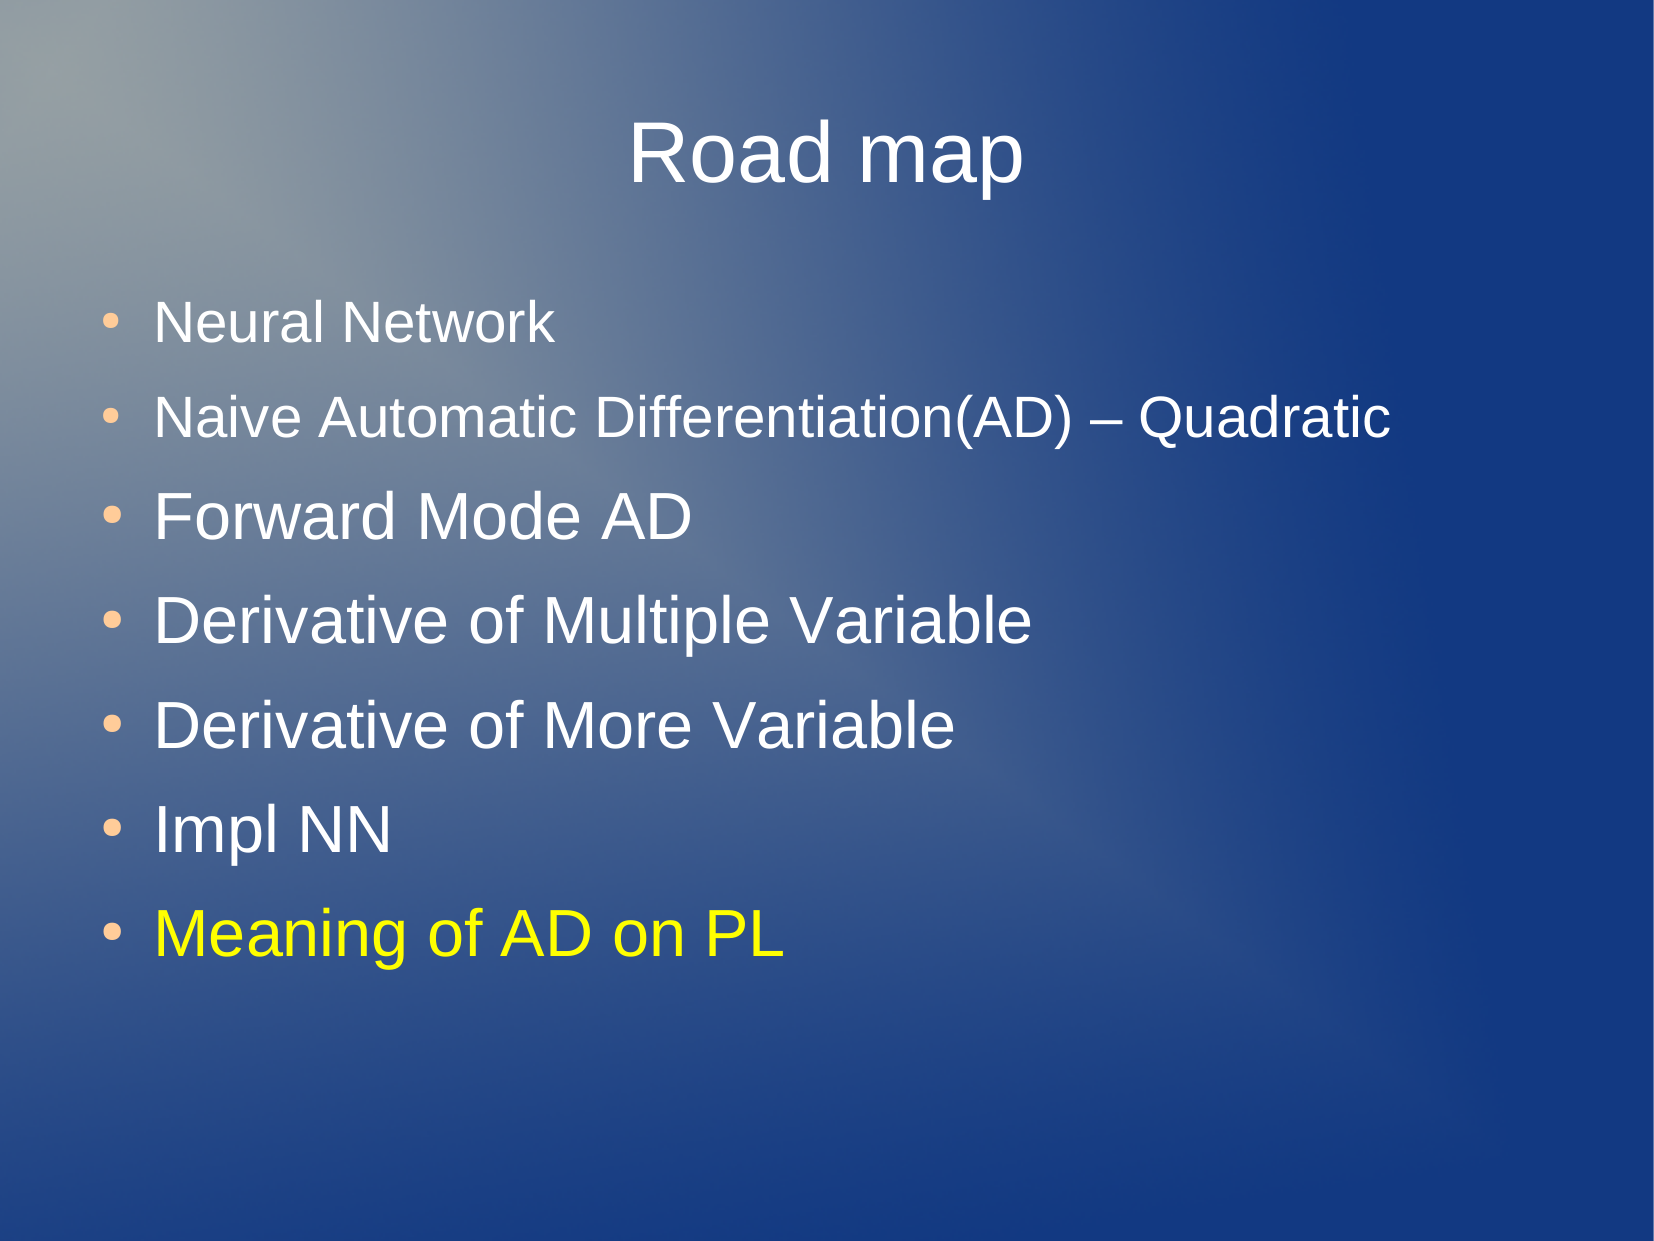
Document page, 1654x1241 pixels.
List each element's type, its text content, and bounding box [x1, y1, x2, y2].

title Road map [82, 49, 1571, 257]
picture [0, 0, 1654, 1241]
list Neural Network Naive Automatic Differentiation(AD) – Quadratic Forward Mode AD Derivative of Multiple Variable Derivative of More Variable Impl NN Meaning of AD on PL [82, 290, 1571, 1109]
